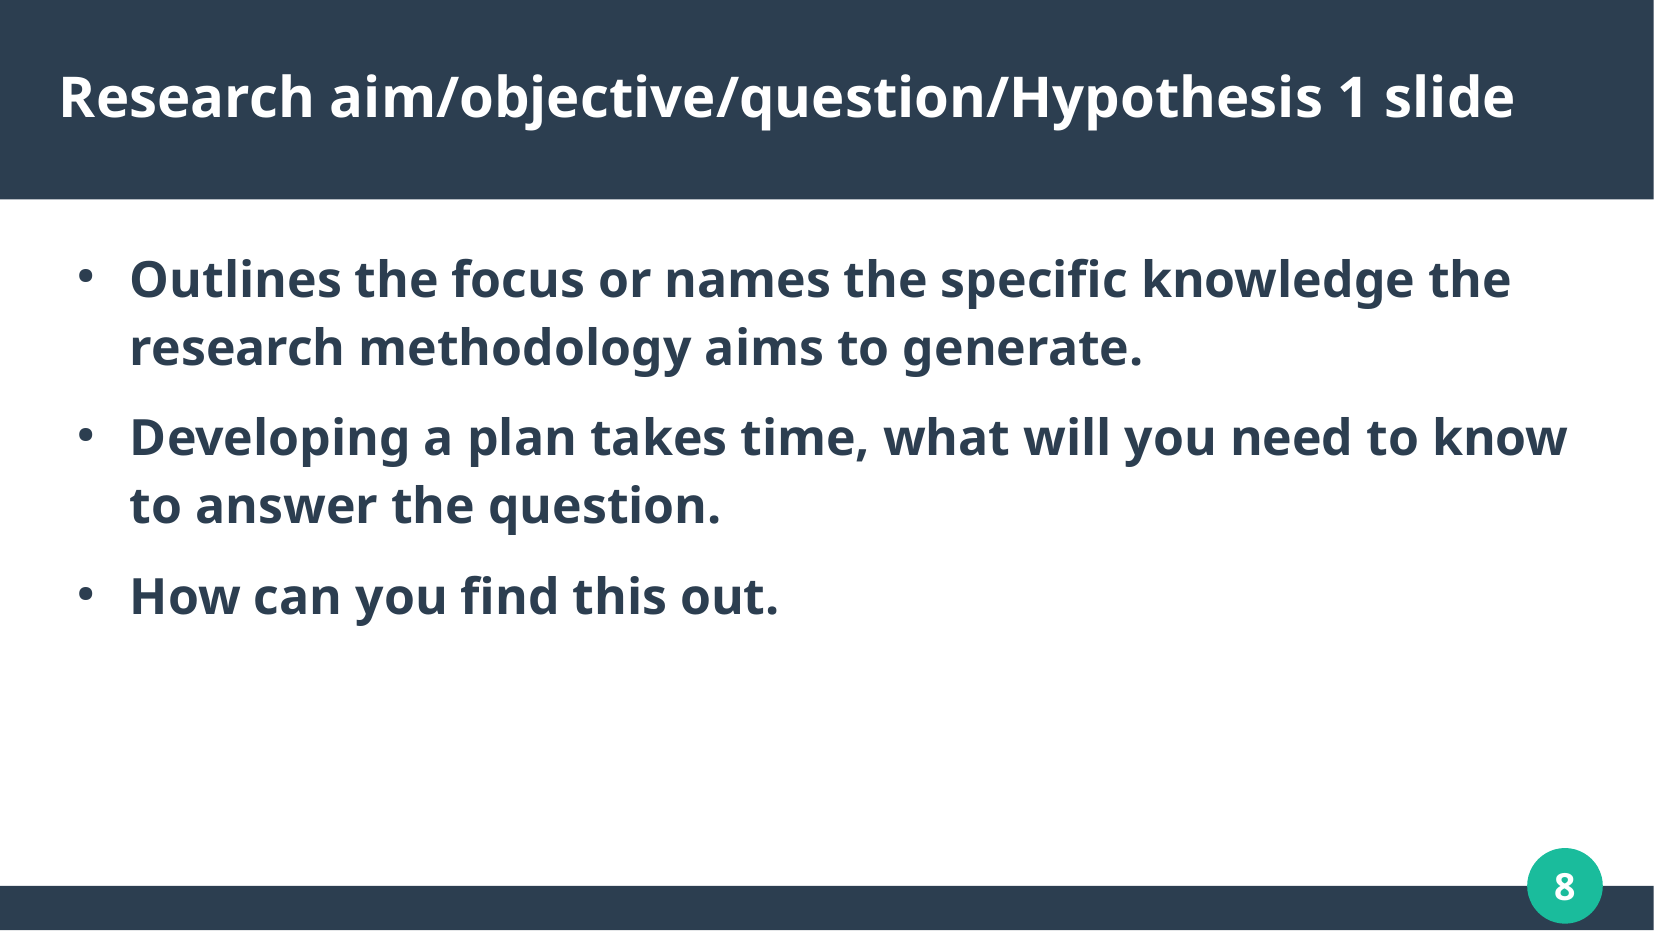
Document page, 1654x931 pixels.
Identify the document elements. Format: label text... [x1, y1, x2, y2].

title Research aim/objective/question/Hypothesis 1 slide [59, 37, 1595, 156]
list Outlines the focus or names the specific knowledge the research methodology aims to generate. Developing a plan takes time, what will you need to know to answer the question. How can you find this out. [59, 243, 1595, 864]
